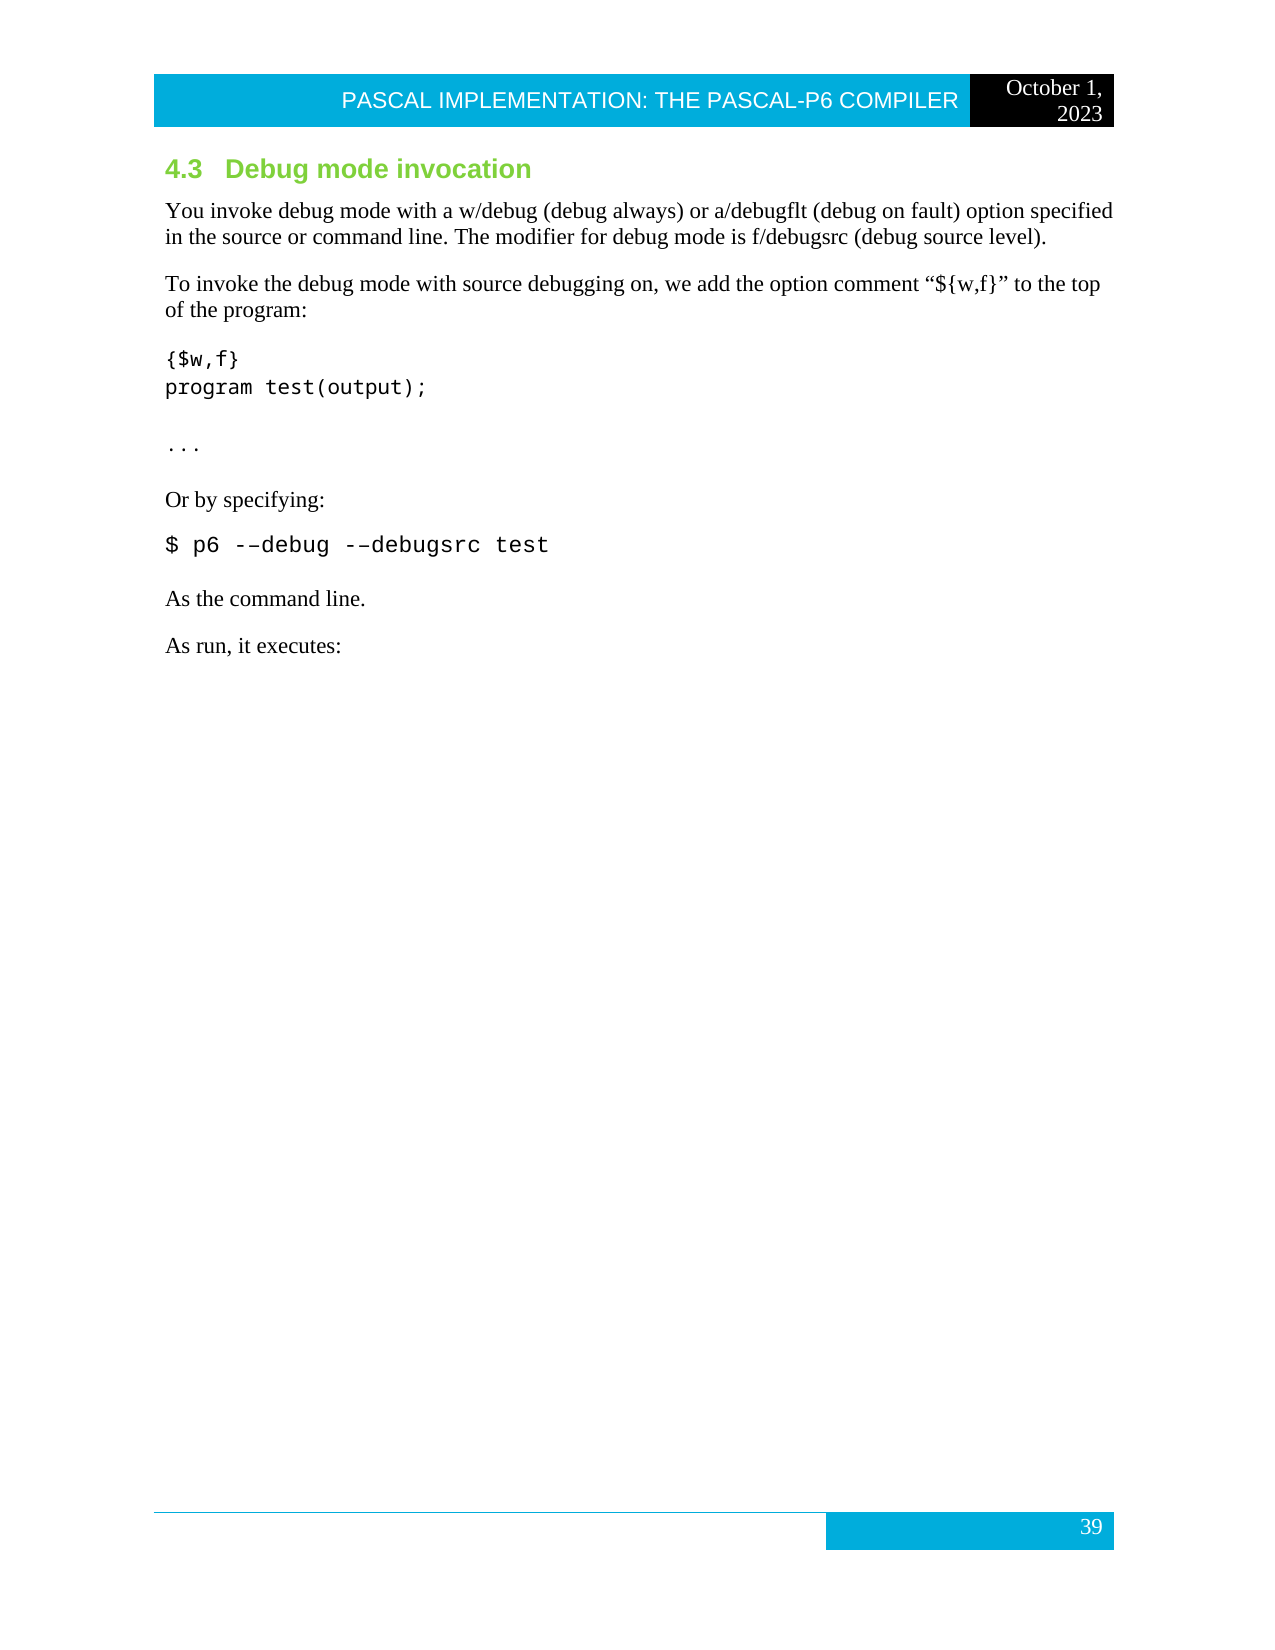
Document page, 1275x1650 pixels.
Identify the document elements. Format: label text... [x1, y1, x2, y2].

text You invoke debug mode with a w/debug (debug always) or a/debugflt (debug on fault) option specified in the source or command line. The modifier for debug mode is f/debugsrc (debug source level). [165, 197, 1125, 249]
subtitle Debug mode invocation [165, 153, 1125, 184]
text {$w,f} [165, 344, 1125, 372]
text As run, it executes: [165, 632, 1125, 658]
text program test(output); [165, 372, 1125, 401]
text $ p6 -–debug -–debugsrc test [165, 533, 1125, 559]
text As the command line. [165, 585, 1125, 611]
text To invoke the debug mode with source debugging on, we add the option comment “${w,f}” to the top of the program: [165, 270, 1125, 323]
text Or by specifying: [165, 486, 1125, 512]
text ... [165, 429, 1125, 457]
